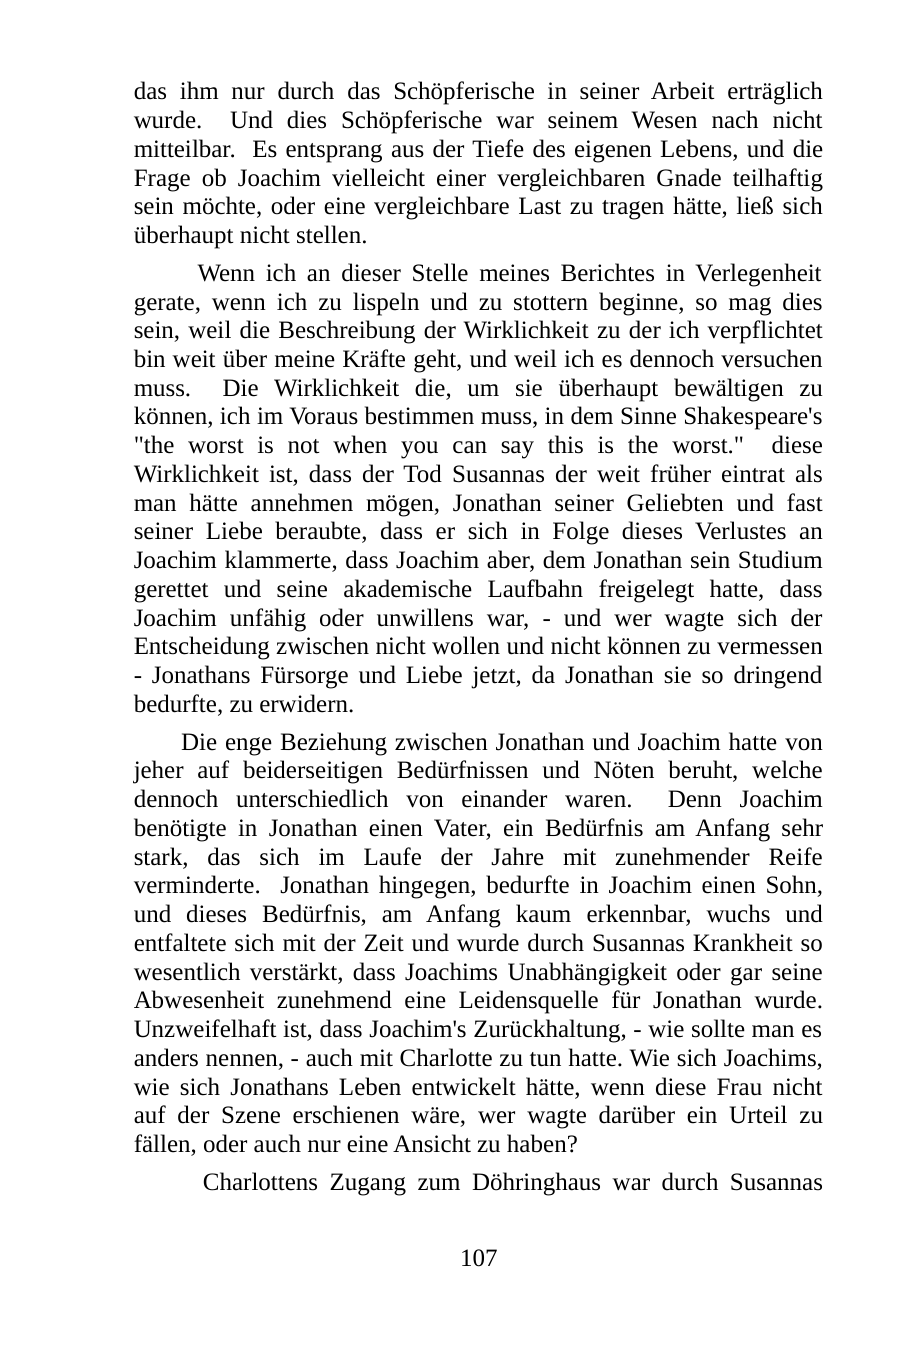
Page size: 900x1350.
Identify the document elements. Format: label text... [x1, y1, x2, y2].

text Charlottens Zugang zum Döhringhaus war durch Susannas [133, 1167, 823, 1196]
text Wenn ich an dieser Stelle meines Berichtes in Verlegenheit gerate, wenn ich zu lispeln und zu stottern beginne, so mag dies sein, weil die Beschreibung der Wirklichkeit zu der ich verpflichtet bin weit über meine Kräfte geht, und weil ich es dennoch versuchen muss. Die Wirklichkeit die, um sie überhaupt bewältigen zu können, ich im Voraus bestimmen muss, in dem Sinne Shakespeare's "the worst is not when you can say this is the worst." diese Wirklichkeit ist, dass der Tod Susannas der weit früher eintrat als man hätte annehmen mögen, Jonathan seiner Geliebten und fast seiner Liebe beraubte, dass er sich in Folge dieses Verlustes an Joachim klammerte, dass Joachim aber, dem Jonathan sein Studium gerettet und seine akademische Laufbahn freigelegt hatte, dass Joachim unfähig oder unwillens war, - und wer wagte sich der Entscheidung zwischen nicht wollen und nicht können zu vermessen - Jonathans Fürsorge und Liebe jetzt, da Jonathan sie so dringend bedurfte, zu erwidern. [133, 258, 823, 718]
text Die enge Beziehung zwischen Jonathan und Joachim hatte von jeher auf beiderseitigen Bedürfnissen und Nöten beruht, welche dennoch unterschiedlich von einander waren. Denn Joachim benötigte in Jonathan einen Vater, ein Bedürfnis am Anfang sehr stark, das sich im Laufe der Jahre mit zunehmender Reife verminderte. Jonathan hingegen, bedurfte in Joachim einen Sohn, und dieses Bedürfnis, am Anfang kaum erkennbar, wuchs und entfaltete sich mit der Zeit und wurde durch Susannas Krankheit so wesentlich verstärkt, dass Joachims Unabhängigkeit oder gar seine Abwesenheit zunehmend eine Leidensquelle für Jonathan wurde. Unzweifelhaft ist, dass Joachim's Zurückhaltung, - wie sollte man es anders nennen, - auch mit Charlotte zu tun hatte. Wie sich Joachims, wie sich Jonathans Leben entwickelt hätte, wenn diese Frau nicht auf der Szene erschienen wäre, wer wagte darüber ein Urteil zu fällen, oder auch nur eine Ansicht zu haben? [133, 727, 823, 1158]
text das ihm nur durch das Schöpferische in seiner Arbeit erträglich wurde. Und dies Schöpferische war seinem Wesen nach nicht mitteilbar. Es entsprang aus der Tiefe des eigenen Lebens, und die Frage ob Joachim vielleicht einer vergleichbaren Gnade teilhaftig sein möchte, oder eine vergleichbare Last zu tragen hätte, ließ sich überhaupt nicht stellen. [133, 76, 823, 249]
